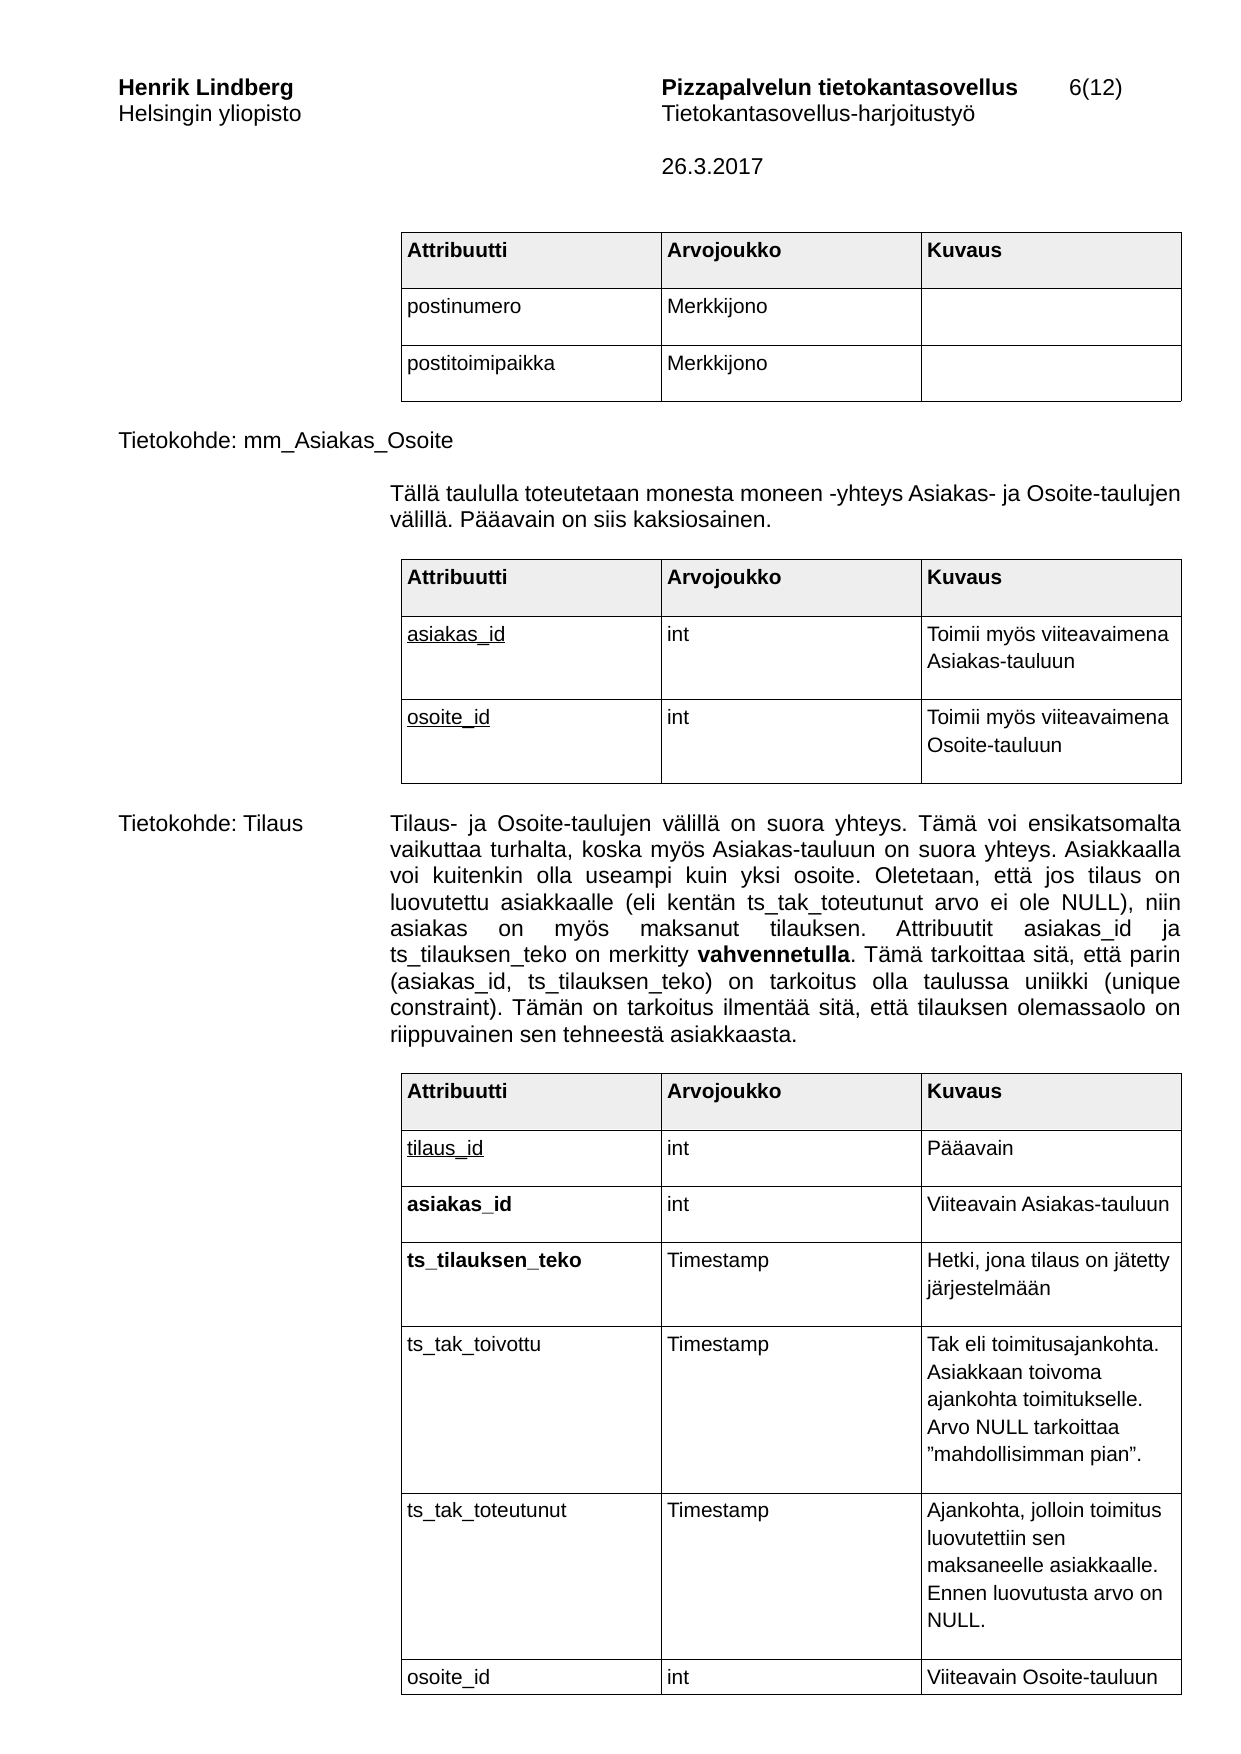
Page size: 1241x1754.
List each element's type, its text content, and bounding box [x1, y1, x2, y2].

table_cell ts_tak_toteutunut [402, 1494, 661, 1659]
table_cell int [662, 617, 921, 699]
table_cell Tak eli toimitusajankohta. Asiakkaan toivoma ajankohta toimitukselle. Arvo NULL tarkoittaa ”mahdollisimman pian”. [922, 1327, 1181, 1492]
text Tietokohde: mm_Asiakas_Osoite [118, 427, 1181, 454]
table_cell asiakas_id [402, 617, 661, 699]
table_header Kuvaus [922, 560, 1181, 616]
table_header Kuvaus [922, 233, 1181, 288]
table_cell postitoimipaikka [402, 346, 661, 401]
table_cell osoite_id [402, 700, 661, 783]
table_cell Timestamp [662, 1243, 921, 1326]
table_header Arvojoukko [662, 560, 921, 616]
table_cell tilaus_id [402, 1131, 661, 1186]
table_cell postinumero [402, 289, 661, 344]
table_header Arvojoukko [662, 1074, 921, 1129]
table_cell Viiteavain Osoite-tauluun [922, 1660, 1181, 1694]
table_cell int [662, 1131, 921, 1186]
table_header Attribuutti [402, 560, 661, 616]
table_cell Toimii myös viiteavaimena Osoite-tauluun [922, 700, 1181, 783]
table_cell Merkkijono [662, 289, 921, 344]
table_cell ts_tak_toivottu [402, 1327, 661, 1492]
table_header Attribuutti [402, 233, 661, 288]
table_header Attribuutti [402, 1074, 661, 1129]
table_cell Ajankohta, jolloin toimitus luovutettiin sen maksaneelle asiakkaalle. Ennen luovutusta arvo on NULL. [922, 1494, 1181, 1659]
table_header Arvojoukko [662, 233, 921, 288]
table_cell Timestamp [662, 1327, 921, 1492]
text Tietokohde: Tilaus Tilaus- ja Osoite-taulujen välillä on suora yhteys. Tämä voi ensikatsomalta vaikuttaa turhalta, koska myös Asiakas-tauluun on suora yhteys. Asiakkaalla voi kuitenkin olla useampi kuin yksi osoite. Oletetaan, että jos tilaus on luovutettu asiakkaalle (eli kentän ts_tak_toteutunut arvo ei ole NULL), niin asiakas on myös maksanut tilauksen. Attribuutit asiakas_id ja ts_tilauksen_teko on merkitty vahvennetulla. Tämä tarkoittaa sitä, että parin (asiakas_id, ts_tilauksen_teko) on tarkoitus olla taulussa uniikki (unique constraint). Tämän on tarkoitus ilmentää sitä, että tilauksen olemassaolo on riippuvainen sen tehneestä asiakkaasta. [118, 810, 1181, 1047]
table_cell Timestamp [662, 1494, 921, 1659]
table_cell [922, 289, 1181, 344]
table_header Kuvaus [922, 1074, 1181, 1129]
table_cell Hetki, jona tilaus on jätetty järjestelmään [922, 1243, 1181, 1326]
table_cell osoite_id [402, 1660, 661, 1694]
table_cell [922, 346, 1181, 401]
table_cell Toimii myös viiteavaimena Asiakas-tauluun [922, 617, 1181, 699]
table_cell asiakas_id [402, 1187, 661, 1242]
table_cell ts_tilauksen_teko [402, 1243, 661, 1326]
table_cell Viiteavain Asiakas-tauluun [922, 1187, 1181, 1242]
table_cell int [662, 700, 921, 783]
text Tällä taululla toteutetaan monesta moneen -yhteys Asiakas- ja Osoite-taulujen välillä. Pääavain on siis kaksiosainen. [118, 480, 1181, 533]
table_cell Pääavain [922, 1131, 1181, 1186]
table_cell Merkkijono [662, 346, 921, 401]
table_cell int [662, 1660, 921, 1694]
table_cell int [662, 1187, 921, 1242]
